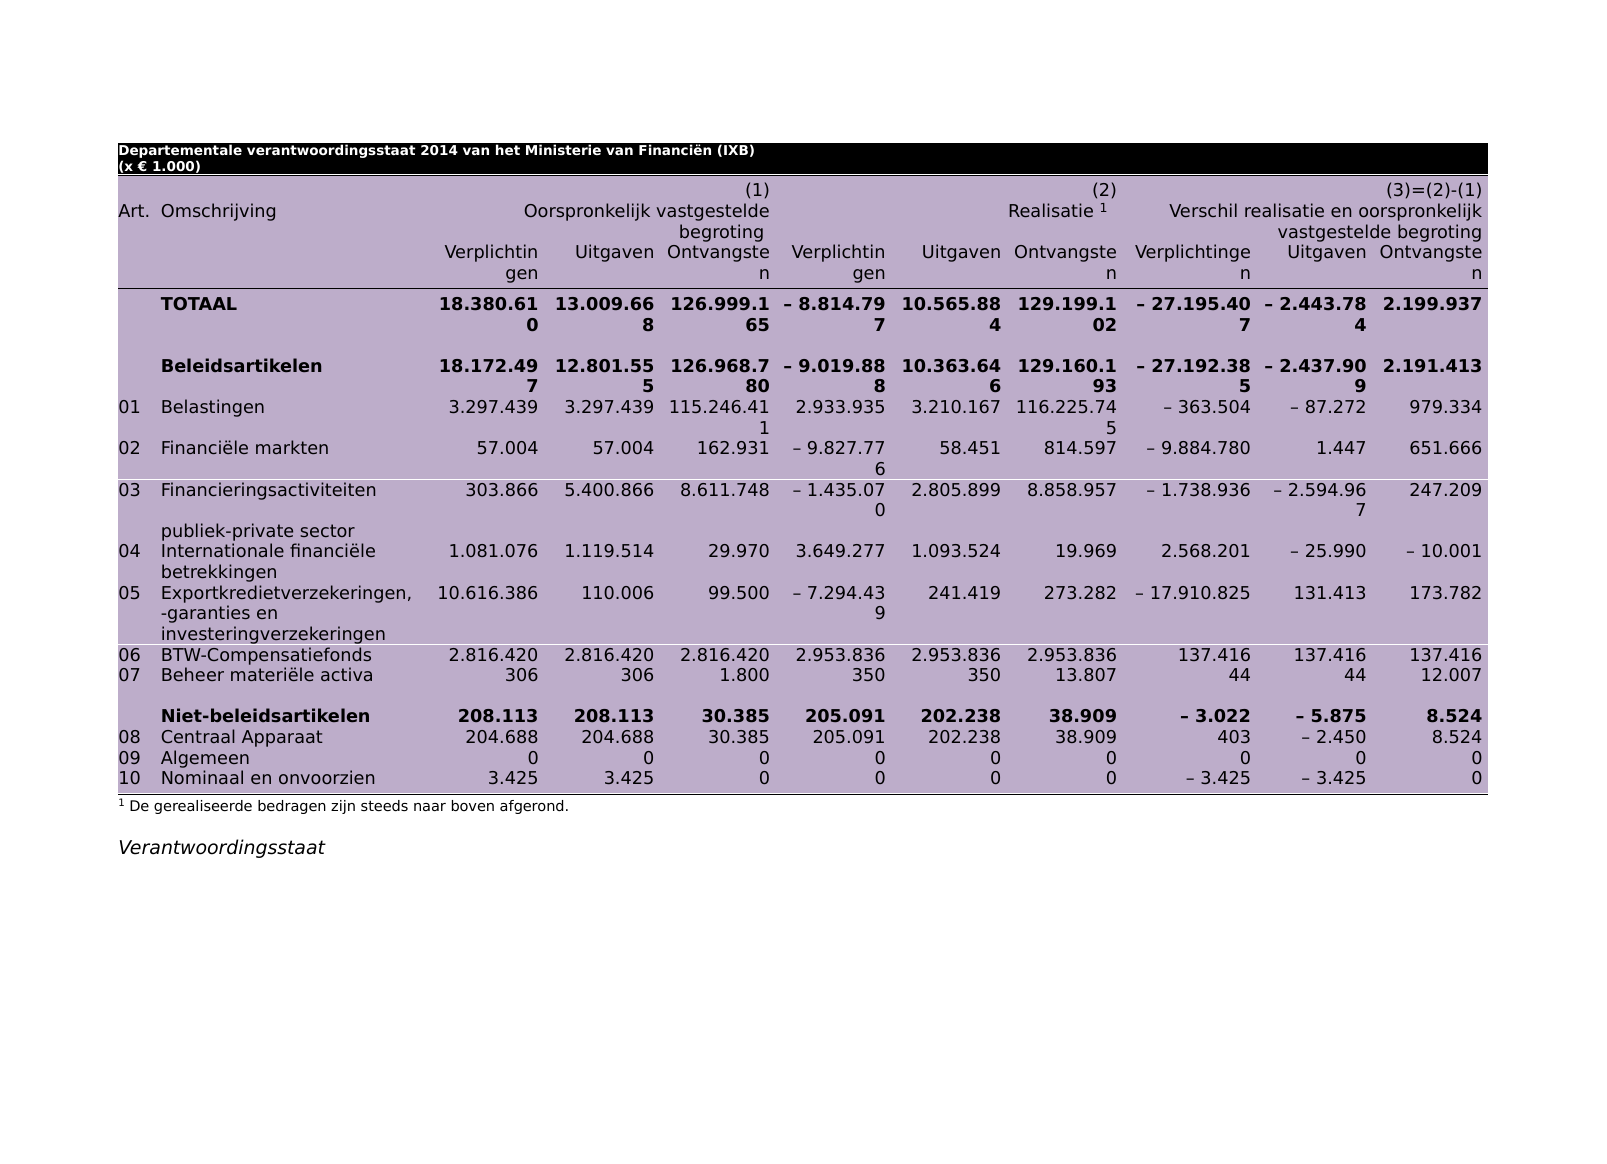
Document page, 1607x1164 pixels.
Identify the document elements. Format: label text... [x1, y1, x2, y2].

table_cell Beleidsartikelen [155, 356, 428, 397]
table_cell 2.816.420 [429, 645, 544, 665]
table_cell 2.568.201 [1123, 541, 1257, 583]
table_cell Nominaal en onvoorzien [155, 768, 428, 793]
table_cell 1 De gerealiseerde bedragen zijn steeds naar boven afgerond. [118, 795, 1488, 814]
table_cell 204.688 [429, 727, 544, 748]
table_cell Belastingen [155, 397, 428, 438]
table_cell Beheer materiële activa [155, 665, 428, 686]
table_cell TOTAAL [155, 289, 428, 335]
table_cell 2.953.836 [776, 645, 891, 665]
table_cell – 9.884.780 [1123, 438, 1257, 479]
table_cell Ontvangsten [1372, 242, 1488, 288]
table_cell [118, 686, 154, 706]
table_cell – 87.272 [1257, 397, 1372, 438]
table_cell – 1.435.070 [776, 480, 891, 521]
table_cell [118, 176, 154, 201]
table_cell 204.688 [544, 727, 660, 748]
table_cell 18.172.497 [429, 356, 544, 397]
table_cell [118, 356, 154, 397]
table_cell – 25.990 [1257, 541, 1372, 583]
table_cell 57.004 [429, 438, 544, 479]
table_cell BTW-Compensatiefonds [155, 645, 428, 665]
table_cell 12.007 [1372, 665, 1488, 686]
table_cell [118, 335, 154, 356]
table_cell [1007, 335, 1123, 356]
table_cell 126.999.165 [660, 289, 776, 335]
table_cell 2.199.937 [1372, 289, 1488, 335]
table_cell Internationale financiële betrekkingen [155, 541, 428, 583]
table_cell Art. [118, 201, 154, 242]
table_cell [429, 335, 544, 356]
table_cell 0 [1372, 768, 1488, 793]
table_cell [1372, 521, 1488, 541]
table_cell 07 [118, 665, 154, 686]
table_cell [429, 686, 544, 706]
table_cell 814.597 [1007, 438, 1123, 479]
table_cell Uitgaven [1257, 242, 1372, 288]
table_cell [118, 289, 154, 335]
table_cell 57.004 [544, 438, 660, 479]
table_cell 44 [1123, 665, 1257, 686]
table_cell [776, 335, 891, 356]
table_cell 1.119.514 [544, 541, 660, 583]
table_cell 162.931 [660, 438, 776, 479]
table_cell – 17.910.825 [1123, 583, 1257, 644]
table_cell – 2.437.909 [1257, 356, 1372, 397]
table_cell [118, 706, 154, 727]
table_cell 05 [118, 583, 154, 644]
table_cell – 10.001 [1372, 541, 1488, 583]
table_cell [1123, 521, 1257, 541]
table_cell 06 [118, 645, 154, 665]
table_cell 350 [776, 665, 891, 686]
table_cell 3.425 [544, 768, 660, 793]
table_cell 19.969 [1007, 541, 1123, 583]
table_cell 115.246.411 [660, 397, 776, 438]
table_cell 44 [1257, 665, 1372, 686]
table_cell (1) [429, 176, 776, 201]
table_cell 3.297.439 [544, 397, 660, 438]
table_cell 3.297.439 [429, 397, 544, 438]
table_cell 5.400.866 [544, 480, 660, 521]
table_cell – 5.875 [1257, 706, 1372, 727]
table_cell 1.093.524 [891, 541, 1007, 583]
table_cell [660, 686, 776, 706]
table_cell [155, 176, 428, 201]
table_cell 2.953.836 [1007, 645, 1123, 665]
table_cell 137.416 [1372, 645, 1488, 665]
table_cell 0 [1257, 748, 1372, 768]
table_cell [1372, 335, 1488, 356]
table_cell 1.081.076 [429, 541, 544, 583]
table_cell [776, 686, 891, 706]
table_cell 205.091 [776, 727, 891, 748]
table_cell 202.238 [891, 727, 1007, 748]
table_cell [155, 686, 428, 706]
table_cell 8.524 [1372, 727, 1488, 748]
table_cell 1.800 [660, 665, 776, 686]
table_cell 13.009.668 [544, 289, 660, 335]
table_cell 0 [1007, 768, 1123, 793]
table_cell 08 [118, 727, 154, 748]
table_cell 205.091 [776, 706, 891, 727]
table_cell Financieringsactiviteiten [155, 480, 428, 521]
table_cell 0 [660, 748, 776, 768]
table_cell [1257, 521, 1372, 541]
table_cell – 9.827.776 [776, 438, 891, 479]
table_cell Ontvangsten [660, 242, 776, 288]
table_cell – 363.504 [1123, 397, 1257, 438]
table_cell 58.451 [891, 438, 1007, 479]
table_cell Ontvangsten [1007, 242, 1123, 288]
table_cell 29.970 [660, 541, 776, 583]
table_cell 99.500 [660, 583, 776, 644]
table_cell (3)=(2)-(1) [1123, 176, 1488, 201]
table_cell Exportkredietverzekeringen, -garanties en investeringverzekeringen [155, 583, 428, 644]
table_cell Realisatie 1 [776, 201, 1123, 242]
table_cell 306 [544, 665, 660, 686]
table_cell 10.565.884 [891, 289, 1007, 335]
table_cell [1257, 686, 1372, 706]
table_cell 3.649.277 [776, 541, 891, 583]
table_cell [776, 521, 891, 541]
table_cell 0 [1007, 748, 1123, 768]
table_cell 0 [544, 748, 660, 768]
table_cell [544, 521, 660, 541]
table_cell 247.209 [1372, 480, 1488, 521]
table_cell 01 [118, 397, 154, 438]
table_cell 0 [660, 768, 776, 793]
table_cell [1257, 335, 1372, 356]
table_cell 0 [776, 748, 891, 768]
table_cell 651.666 [1372, 438, 1488, 479]
table_cell – 3.425 [1257, 768, 1372, 793]
table_cell [544, 686, 660, 706]
table_cell 273.282 [1007, 583, 1123, 644]
table_cell – 2.594.967 [1257, 480, 1372, 521]
table_cell 2.816.420 [544, 645, 660, 665]
table_cell 241.419 [891, 583, 1007, 644]
table_cell 10 [118, 768, 154, 793]
table_cell 30.385 [660, 727, 776, 748]
table_cell Uitgaven [891, 242, 1007, 288]
table_cell 1.447 [1257, 438, 1372, 479]
table_cell 137.416 [1123, 645, 1257, 665]
table_cell – 1.738.936 [1123, 480, 1257, 521]
table_cell – 27.195.407 [1123, 289, 1257, 335]
table_cell 03 [118, 480, 154, 521]
table_cell [118, 242, 154, 288]
table_cell 30.385 [660, 706, 776, 727]
table_cell 3.210.167 [891, 397, 1007, 438]
table_cell 12.801.555 [544, 356, 660, 397]
table_cell 306 [429, 665, 544, 686]
table_header Departementale verantwoordingsstaat 2014 van het Ministerie van Financiën (IXB) (x € 1.000) [118, 143, 1488, 174]
table_cell 3.425 [429, 768, 544, 793]
table_cell Verplichtingen [1123, 242, 1257, 288]
table_cell (2) [776, 176, 1123, 201]
table_cell 8.858.957 [1007, 480, 1123, 521]
table_cell – 2.450 [1257, 727, 1372, 748]
table_cell Financiële markten [155, 438, 428, 479]
table_cell 8.611.748 [660, 480, 776, 521]
table_cell – 3.425 [1123, 768, 1257, 793]
table_cell 10.363.646 [891, 356, 1007, 397]
table_cell 137.416 [1257, 645, 1372, 665]
table_cell 303.866 [429, 480, 544, 521]
table_cell 0 [1123, 748, 1257, 768]
table_cell 129.199.102 [1007, 289, 1123, 335]
table_cell Algemeen [155, 748, 428, 768]
table_cell [891, 686, 1007, 706]
table_cell Verplichtingen [429, 242, 544, 288]
table_cell 2.805.899 [891, 480, 1007, 521]
table_cell 13.807 [1007, 665, 1123, 686]
table_cell 10.616.386 [429, 583, 544, 644]
table_cell [429, 521, 544, 541]
table_cell Omschrijving [155, 201, 428, 242]
subtitle Verantwoordingsstaat [118, 837, 1488, 858]
table_cell 110.006 [544, 583, 660, 644]
table_cell 0 [776, 768, 891, 793]
table_cell 126.968.780 [660, 356, 776, 397]
table_cell 979.334 [1372, 397, 1488, 438]
table_cell [660, 335, 776, 356]
table_cell [544, 335, 660, 356]
table_cell 8.524 [1372, 706, 1488, 727]
table_cell 02 [118, 438, 154, 479]
table_cell [660, 521, 776, 541]
table_cell – 3.022 [1123, 706, 1257, 727]
table_cell 208.113 [544, 706, 660, 727]
table_cell 350 [891, 665, 1007, 686]
table_cell 173.782 [1372, 583, 1488, 644]
table_cell 403 [1123, 727, 1257, 748]
table_cell 131.413 [1257, 583, 1372, 644]
table_cell 18.380.610 [429, 289, 544, 335]
table_cell 0 [891, 748, 1007, 768]
table_cell Centraal Apparaat [155, 727, 428, 748]
table_cell – 27.192.385 [1123, 356, 1257, 397]
table_cell – 2.443.784 [1257, 289, 1372, 335]
table_cell Oorspronkelijk vastgestelde begroting [429, 201, 776, 242]
table_cell Niet-beleidsartikelen [155, 706, 428, 727]
table_cell [891, 335, 1007, 356]
table_cell 2.191.413 [1372, 356, 1488, 397]
table_cell 2.953.836 [891, 645, 1007, 665]
table_cell 208.113 [429, 706, 544, 727]
table_cell Verschil realisatie en oorspronkelijk vastgestelde begroting [1123, 201, 1488, 242]
table_cell publiek-private sector [155, 521, 428, 541]
table_cell 38.909 [1007, 727, 1123, 748]
table_cell – 9.019.888 [776, 356, 891, 397]
table_cell [155, 335, 428, 356]
table_cell [1123, 686, 1257, 706]
table_cell 09 [118, 748, 154, 768]
table_cell 0 [429, 748, 544, 768]
table_cell [155, 242, 428, 288]
table_cell Verplichtingen [776, 242, 891, 288]
table_cell 0 [1372, 748, 1488, 768]
table_cell [118, 521, 154, 541]
table_cell – 7.294.439 [776, 583, 891, 644]
table_cell [891, 521, 1007, 541]
table_cell [1007, 521, 1123, 541]
table_cell [1372, 686, 1488, 706]
table_cell 2.933.935 [776, 397, 891, 438]
table_cell 38.909 [1007, 706, 1123, 727]
table_cell Uitgaven [544, 242, 660, 288]
table_cell 2.816.420 [660, 645, 776, 665]
table_cell 0 [891, 768, 1007, 793]
table_cell – 8.814.797 [776, 289, 891, 335]
table_cell 116.225.745 [1007, 397, 1123, 438]
table_cell [1123, 335, 1257, 356]
table_cell 04 [118, 541, 154, 583]
table_cell 129.160.193 [1007, 356, 1123, 397]
table_cell [1007, 686, 1123, 706]
table_cell 202.238 [891, 706, 1007, 727]
